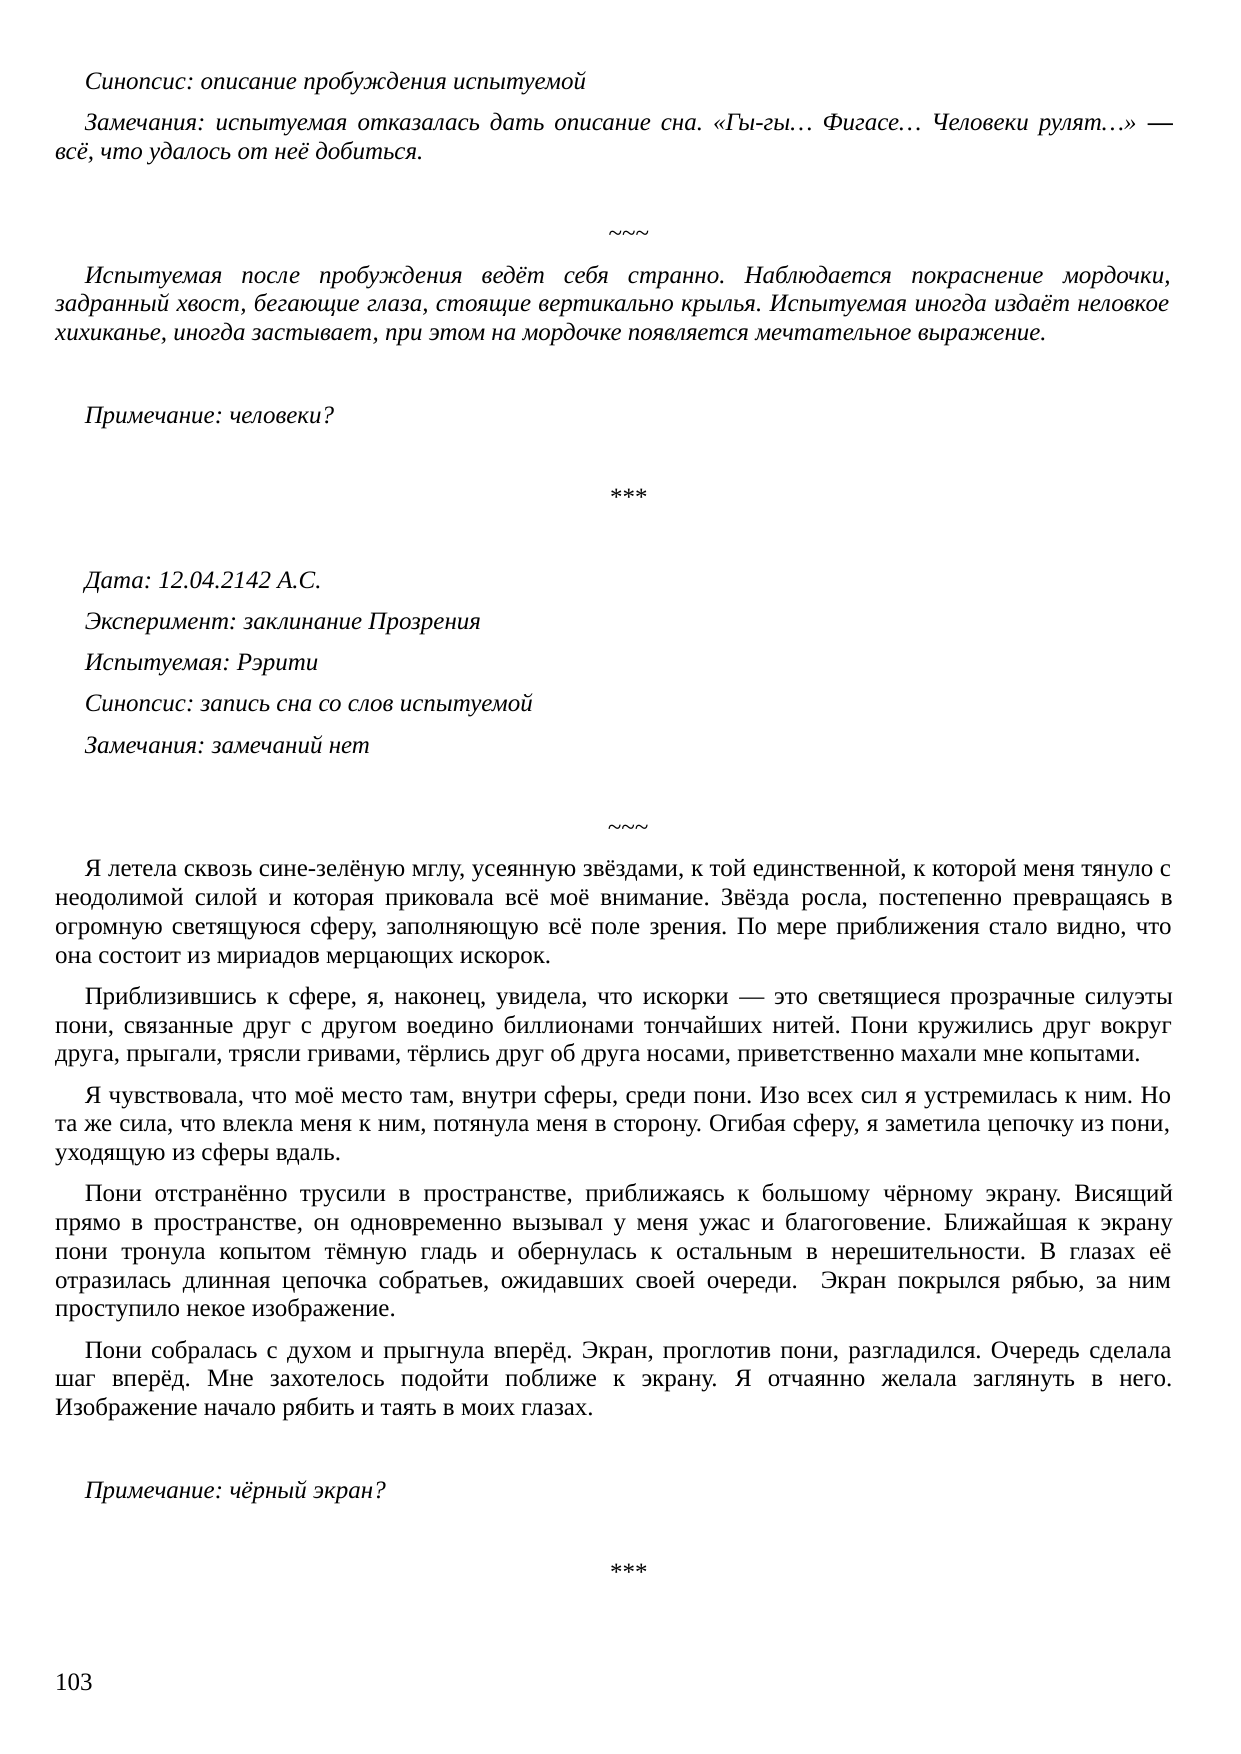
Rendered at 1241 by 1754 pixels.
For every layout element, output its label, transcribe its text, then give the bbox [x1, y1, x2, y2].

text Испытуемая после пробуждения ведёт себя странно. Наблюдается покраснение мордочки, задранный хвост, бегающие глаза, стоящие вертикально крылья. Испытуемая иногда издаёт неловкое хихиканье, иногда застывает, при этом на мордочке появляется мечтательное выражение. [55, 260, 1173, 346]
text Примечание: человеки? [55, 400, 1173, 428]
text Примечание: чёрный экран? [55, 1475, 1173, 1503]
text Синопсис: описание пробуждения испытуемой [55, 66, 1173, 95]
text Пони собралась с духом и прыгнула вперёд. Экран, проглотив пони, разгладился. Очередь сделала шаг вперёд. Мне захотелось подойти поближе к экрану. Я отчаянно желала заглянуть в него. Изображение начало рябить и таять в моих глазах. [55, 1335, 1173, 1421]
text Пони отстранённо трусили в пространстве, приближаясь к большому чёрному экрану. Висящий прямо в пространстве, он одновременно вызывал у меня ужас и благоговение. Ближайшая к экрану пони тронула копытом тёмную гладь и обернулась к остальным в нерешительности. В глазах её отразилась длинная цепочка собратьев, ожидавших своей очереди. Экран покрылся рябью, за ним проступило некое изображение. [55, 1178, 1173, 1322]
text Приблизившись к сфере, я, наконец, увидела, что искорки — это светящиеся прозрачные силуэты пони, связанные друг с другом воедино биллионами тончайших нитей. Пони кружились друг вокруг друга, прыгали, трясли гривами, тёрлись друг об друга носами, приветственно махали мне копытами. [55, 981, 1173, 1067]
text Я летела сквозь сине-зелёную мглу, усеянную звёздами, к той единственной, к которой меня тянуло с неодолимой силой и которая приковала всё моё внимание. Звёзда росла, постепенно превращаясь в огромную светящуюся сферу, заполняющую всё поле зрения. По мере приближения стало видно, что она состоит из мириадов мерцающих искорок. [55, 853, 1173, 968]
text Синопсис: запись сна со слов испытуемой [55, 688, 1173, 717]
text *** [55, 1557, 1173, 1586]
text *** [55, 482, 1173, 511]
text Замечания: замечаний нет [55, 730, 1173, 758]
text Дата: 12.04.2142 А.С. [55, 565, 1173, 593]
text Эксперимент: заклинание Прозрения [55, 606, 1173, 635]
text Я чувствовала, что моё место там, внутри сферы, среди пони. Изо всех сил я устремилась к ним. Но та же сила, что влекла меня к ним, потянула меня в сторону. Огибая сферу, я заметила цепочку из пони, уходящую из сферы вдаль. [55, 1080, 1173, 1166]
text ~~~ [55, 812, 1173, 841]
text ~~~ [55, 218, 1173, 247]
text Испытуемая: Рэрити [55, 647, 1173, 676]
text Замечания: испытуемая отказалась дать описание сна. «Гы-гы… Фигасе… Человеки рулят…» — всё, что удалось от неё добиться. [55, 107, 1173, 165]
